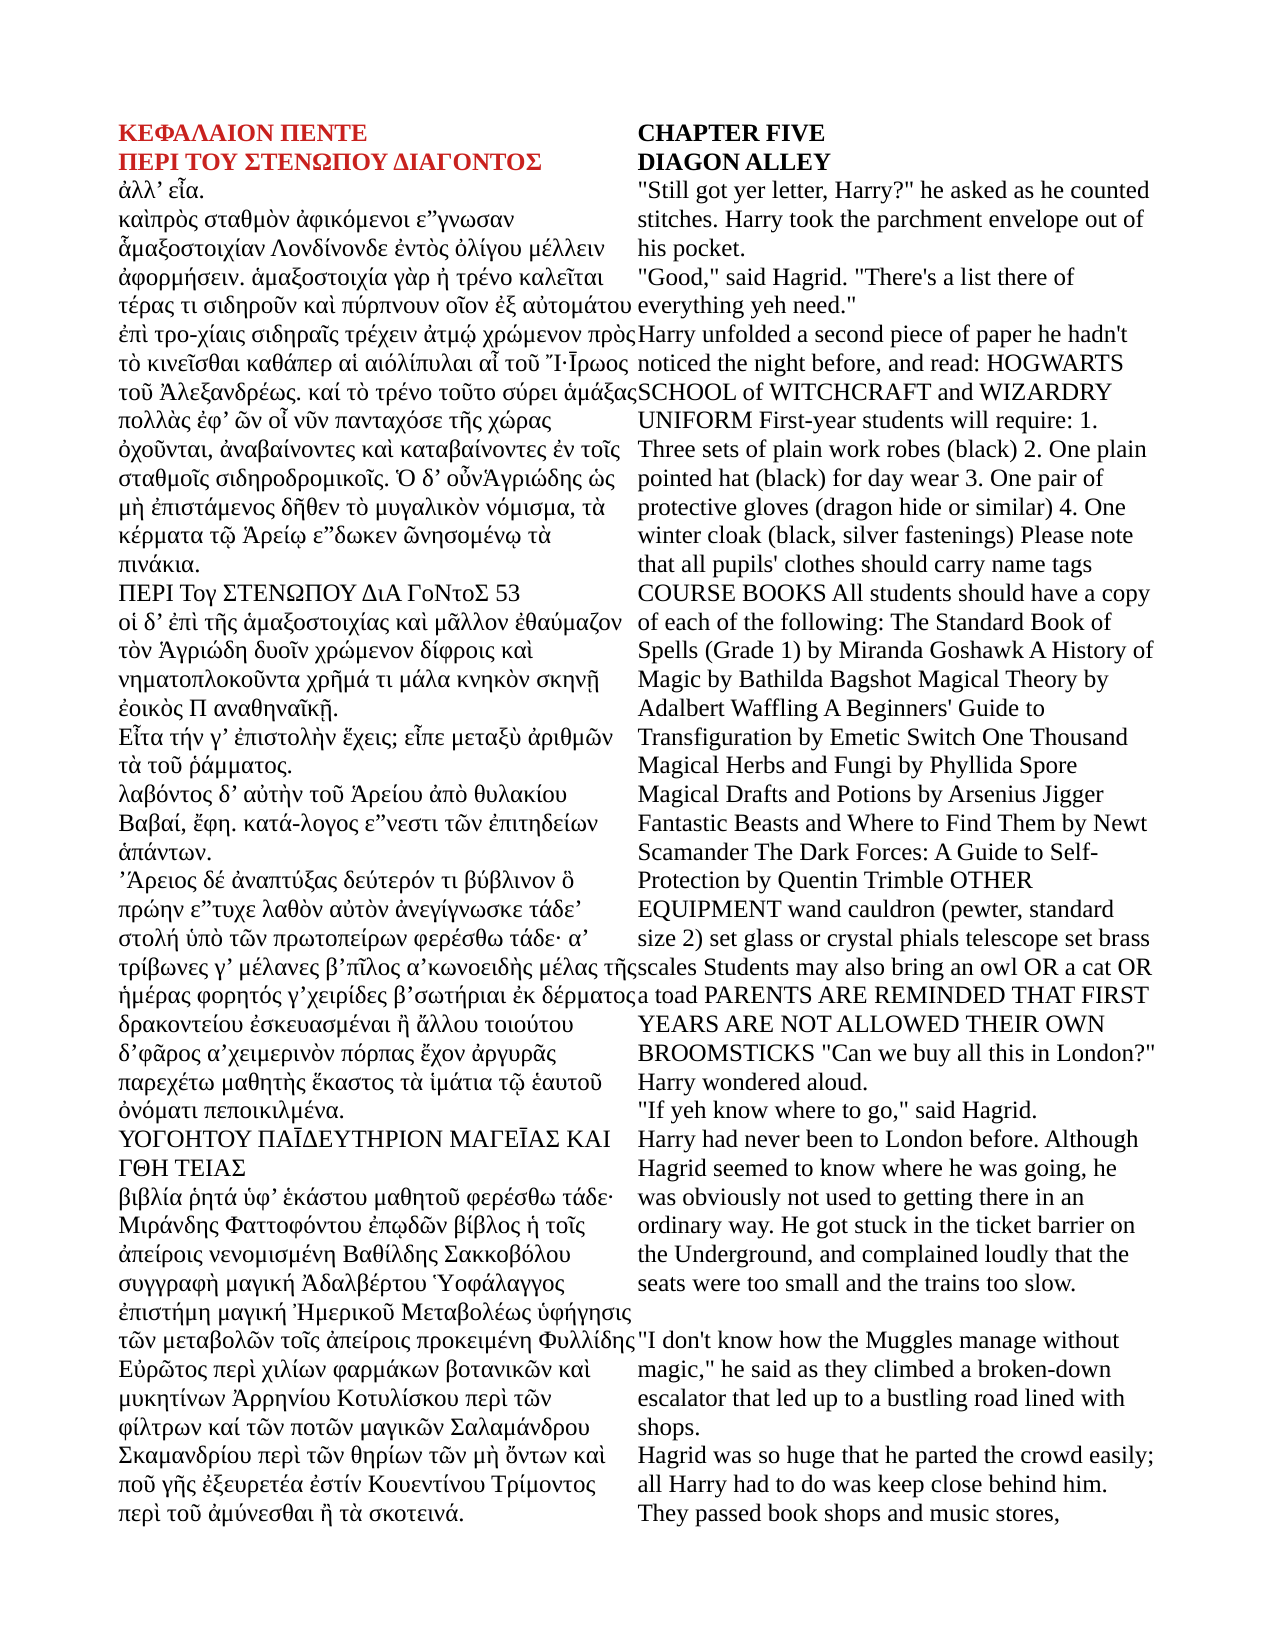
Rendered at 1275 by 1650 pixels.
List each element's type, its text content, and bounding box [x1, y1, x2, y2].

table_cell ἀλλ’ εἶα. καὶπρὸς σταθμὸν ἀφικόμενοι ε”γνωσαν ἇμαξοστοιχίαν Λονδίνονδε ἐντὸς ὀλίγου μέλλειν ἀφορμήσειν. ἁμαξοστοιχία γὰρ ἠ τρένο καλεῖται τέρας τι σιδηροῦν καὶ πύρπνουν οῖον ἐξ αὐτομάτου ἐπὶ τρο-χίαις σιδηραῖς τρέχειν ἀτμῴ χρώμενον πρὸς τὸ κινεῖσθαι καθάπερ αἱ αιόλίπυλαι αἶ τοῦ Ἴ·Ῑρωος τοῦ Ἀλεξανδρέως. καί τὸ τρένο τοῦτο σύρει ἁμάξας πολλὰς ἐφ’ ῶν οἶ νῦν πανταχόσε τῆς χώρας ὀχοῦνται, ἀναβαίνοντες καὶ καταβαίνοντες ἐν τοῖς σταθμοῖς σιδηροδρομικοῖς. Ὁ δ’ οὖνἉγριώδης ὡς μὴ ἐπιστάμενος δῆθεν τὸ μυγαλικὸν νόμισμα, τὰ κέρματα τῷ Ἁρείῳ ε”δωκεν ῶνησομένῳ τὰ πινάκια. ΠΕΡΙ Τογ ΣΤΕΝΩΠΟΥ ΔιΑ ΓοΝτοΣ 53 οἱ δ’ ἐπὶ τῆς ἁμαξοστοιχίας καὶ μᾶλλον ἐθαύμαζον τὸν Ἁγριώδη δυοῖν χρώμενον δίφροις καὶ νηματοπλοκοῦντα χρῆμά τι μάλα κνηκὸν σκηνῇ ἐοικὸς Π αναθηναῖκῇ. Εἶτα τήν γ’ ἐπιστολὴν ἕχεις; εἶπε μεταξὺ ἀριθμῶν τὰ τοῦ ῥάμματος. λαβόντος δ’ αὐτὴν τοῦ Ἁρείου ἀπὸ θυλακίου Βαβαί, ἔφη. κατά-λογος ε”νεστι τῶν ἐπιτηδείων ἁπάντων. ’Άρειος δέ ἀναπτύξας δεύτερόν τι βύβλινον ὃ πρώην ε”τυχε λαθὸν αὐτὸν ἀνεγίγνωσκε τάδε’ στολή ὑπὸ τῶν πρωτοπείρων φερέσθω τάδε· α’ τρίβωνες γ’ μέλανες β’πῖλος α’κωνοειδὴς μέλας τῆς ἡμέρας φορητός γ’χειρίδες β’σωτήριαι ἐκ δέρματος δρακοντείου ἐσκευασμέναι ἢ ἄλλου τοιούτου δ’φᾶρος α’χειμερινὸν πόρπας ἔχον ἀργυρᾶς παρεχέτω μαθητὴς ἕκαστος τὰ ἱμάτια τῷ ἑαυτοῦ ὀνόματι πεποικιλμένα. ΥΟΓΟΗΤΟΥ ΠΑῙΔΕΥΤΗΡΙΟΝ ΜΑΓΕῙΑΣ ΚΑΙ ΓΘΗ ΤΕΙΑΣ βιβλία ῥητά ὑφ’ ἑκάστου μαθητοῦ φερέσθω τάδε· Μιράνδης Φαττοφόντου ἐπῳδῶν βίβλος ἡ τοῖς ἀπείροις νενομισμένη Βαθίλδης Σακκοβόλου συγγραφὴ μαγική Ἀδαλβέρτου Ὑοφάλαγγος ἐπιστήμη μαγική Ἠμερικοῦ Μεταβολέως ὑφήγησις τῶν μεταβολῶν τοῖς ἀπείροις προκειμένη Φυλλίδης Εὐρῶτος περὶ χιλίων φαρμάκων βοτανικῶν καὶ μυκητίνων Ἀρρηνίου Κοτυλίσκου περὶ τῶν φίλτρων καί τῶν ποτῶν μαγικῶν Σαλαμάνδρου Σκαμανδρίου περὶ τῶν θηρίων τῶν μὴ ὄντων καὶ ποῦ γῆς ἐξευρετέα ἐστίν Κουεντίνου Τρίμοντος περὶ τοῦ ἀμύνεσθαι ἢ τὰ σκοτεινά. [118, 176, 637, 1527]
table_header ΚΕΦΑΛΑΙΟΝ ΠΕΝΤΕ ΠΕΡΙ ΤΟΥ ΣΤΕΝΩΠΟΥ ΔΙΑΓΟΝΤΟΣ [118, 118, 637, 176]
table_cell "Still got yer letter, Harry?" he asked as he counted stitches. Harry took the parchment envelope out of his pocket. "Good," said Hagrid. "There's a list there of everything yeh need." Harry unfolded a second piece of paper he hadn't noticed the night before, and read: HOGWARTS SCHOOL of WITCHCRAFT and WIZARDRY UNIFORM First-year students will require: 1. Three sets of plain work robes (black) 2. One plain pointed hat (black) for day wear 3. One pair of protective gloves (dragon hide or similar) 4. One winter cloak (black, silver fastenings) Please note that all pupils' clothes should carry name tags COURSE BOOKS All students should have a copy of each of the following: The Standard Book of Spells (Grade 1) by Miranda Goshawk A History of Magic by Bathilda Bagshot Magical Theory by Adalbert Waffling A Beginners' Guide to Transfiguration by Emetic Switch One Thousand Magical Herbs and Fungi by Phyllida Spore Magical Drafts and Potions by Arsenius Jigger Fantastic Beasts and Where to Find Them by Newt Scamander The Dark Forces: A Guide to Self-Protection by Quentin Trimble OTHER EQUIPMENT wand cauldron (pewter, standard size 2) set glass or crystal phials telescope set brass scales Students may also bring an owl OR a cat OR a toad PARENTS ARE REMINDED THAT FIRST YEARS ARE NOT ALLOWED THEIR OWN BROOMSTICKS "Can we buy all this in London?" Harry wondered aloud. "If yeh know where to go," said Hagrid. Harry had never been to London before. Although Hagrid seemed to know where he was going, he was obviously not used to getting there in an ordinary way. He got stuck in the ticket barrier on the Underground, and complained loudly that the seats were too small and the trains too slow. "I don't know how the Muggles manage without magic," he said as they climbed a broken-down escalator that led up to a bustling road lined with shops. Hagrid was so huge that he parted the crowd easily; all Harry had to do was keep close behind him. They passed book shops and music stores, [637, 176, 1157, 1527]
table_header CHAPTER FIVE DIAGON ALLEY [637, 118, 1157, 176]
